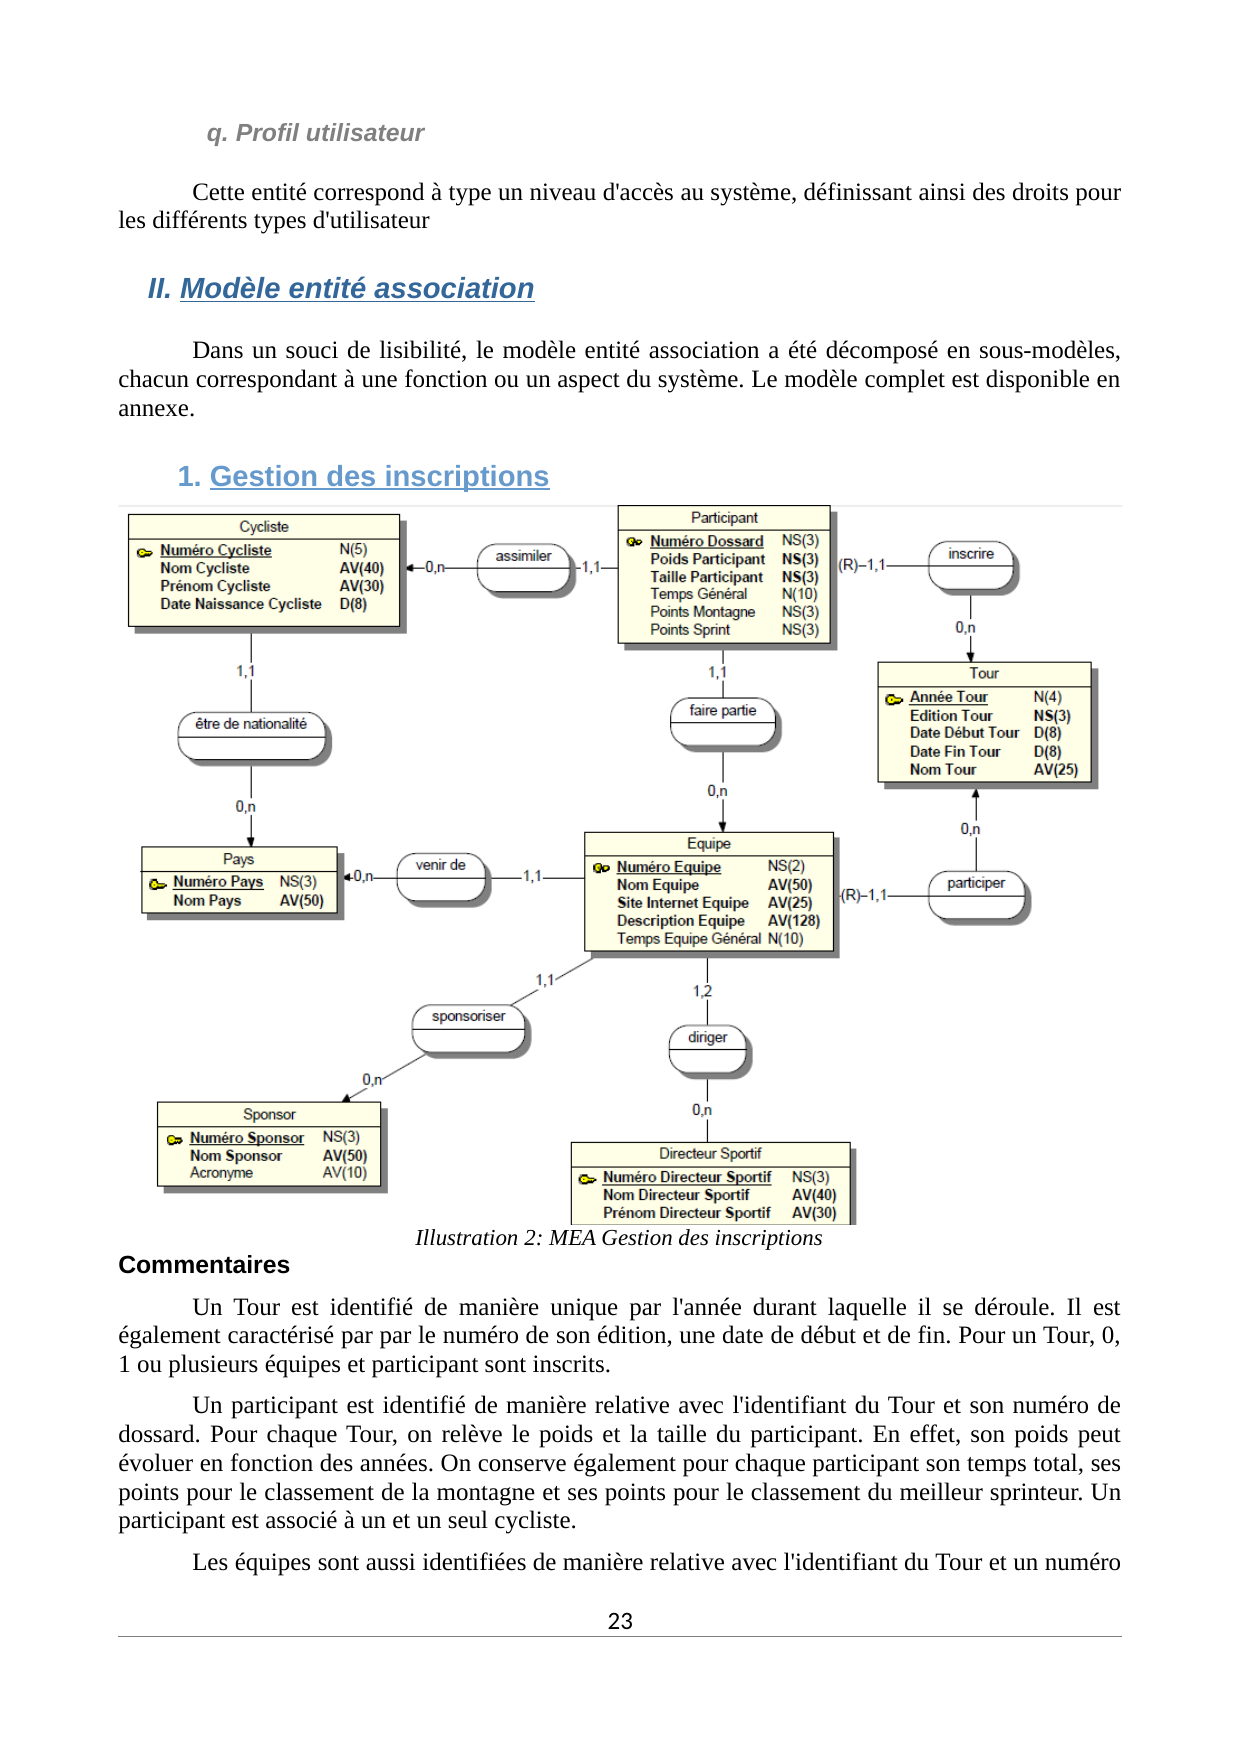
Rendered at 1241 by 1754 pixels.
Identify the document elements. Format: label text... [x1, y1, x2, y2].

text Dans un souci de lisibilité, le modèle entité association a été décomposé en sous-modèles, chacun correspondant à une fonction ou un aspect du système. Le modèle complet est disponible en annexe. [118, 335, 1122, 421]
subtitle Profil utilisateur [207, 118, 1122, 147]
text Les équipes sont aussi identifiées de manière relative avec l'identifiant du Tour et un numéro [118, 1547, 1122, 1575]
text Un Tour est identifié de manière unique par l'année durant laquelle il se déroule. Il est également caractérisé par par le numéro de son édition, une date de début et de fin. Pour un Tour, 0, 1 ou plusieurs équipes et participant sont inscrits. [118, 1292, 1122, 1378]
text Cette entité correspond à type un niveau d'accès au système, définissant ainsi des droits pour les différents types d'utilisateur [118, 177, 1122, 234]
text Illustration 2: MEA Gestion des inscriptions [118, 1225, 1122, 1251]
subtitle [118, 493, 1122, 505]
subtitle Gestion des inscriptions [177, 459, 1122, 492]
text Un participant est identifié de manière relative avec l'identifiant du Tour et son numéro de dossard. Pour chaque Tour, on relève le poids et la taille du participant. En effet, son poids peut évoluer en fonction des années. On conserve également pour chaque participant son temps total, ses points pour le classement de la montagne et ses points pour le classement du meilleur sprinteur. Un participant est associé à un et un seul cycliste. [118, 1390, 1122, 1534]
subtitle Commentaires [118, 1251, 1122, 1279]
subtitle Modèle entité association [148, 272, 1122, 305]
